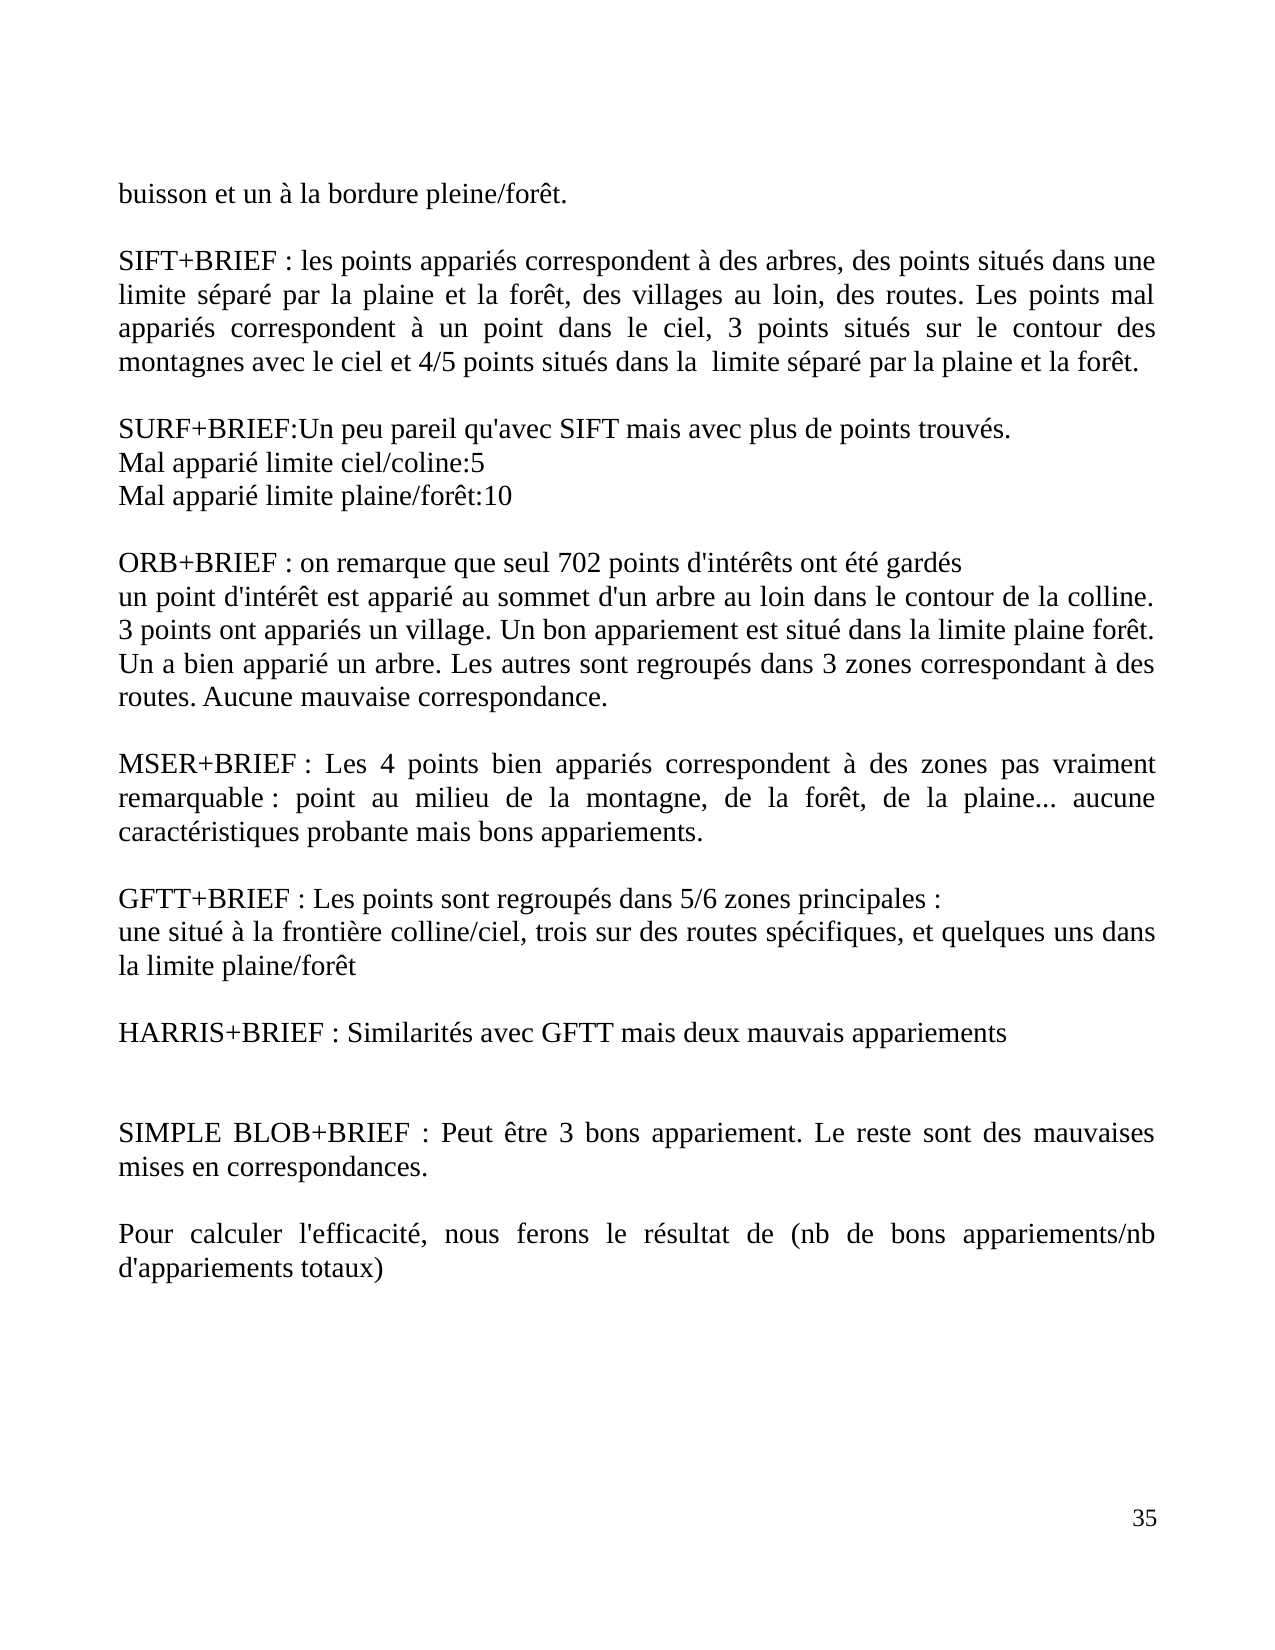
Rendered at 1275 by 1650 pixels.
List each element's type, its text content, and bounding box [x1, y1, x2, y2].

text MSER+BRIEF : Les 4 points bien appariés correspondent à des zones pas vraiment remarquable : point au milieu de la montagne, de la forêt, de la plaine... aucune caractéristiques probante mais bons appariements. [118, 747, 1157, 847]
text HARRIS+BRIEF : Similarités avec GFTT mais deux mauvais appariements [118, 1015, 1157, 1048]
text Mal apparié limite plaine/forêt:10 [118, 478, 1157, 512]
text Mal apparié limite ciel/coline:5 [118, 445, 1157, 478]
text SIMPLE BLOB+BRIEF : Peut être 3 bons appariement. Le reste sont des mauvaises mises en correspondances. [118, 1116, 1157, 1183]
text SURF+BRIEF:Un peu pareil qu'avec SIFT mais avec plus de points trouvés. [118, 411, 1157, 445]
text buisson et un à la bordure pleine/forêt. [118, 176, 1157, 210]
text un point d'intérêt est apparié au sommet d'un arbre au loin dans le contour de la colline. 3 points ont appariés un village. Un bon appariement est situé dans la limite plaine forêt. Un a bien apparié un arbre. Les autres sont regroupés dans 3 zones correspondant à des routes. Aucune mauvaise correspondance. [118, 579, 1157, 713]
text ORB+BRIEF : on remarque que seul 702 points d'intérêts ont été gardés [118, 545, 1157, 579]
text GFTT+BRIEF : Les points sont regroupés dans 5/6 zones principales : [118, 881, 1157, 914]
text SIFT+BRIEF : les points appariés correspondent à des arbres, des points situés dans une limite séparé par la plaine et la forêt, des villages au loin, des routes. Les points mal appariés correspondent à un point dans le ciel, 3 points situés sur le contour des montagnes avec le ciel et 4/5 points situés dans la limite séparé par la plaine et la forêt. [118, 243, 1157, 378]
text une situé à la frontière colline/ciel, trois sur des routes spécifiques, et quelques uns dans la limite plaine/forêt [118, 914, 1157, 981]
text Pour calculer l'efficacité, nous ferons le résultat de (nb de bons appariements/nb d'appariements totaux) [118, 1216, 1157, 1283]
